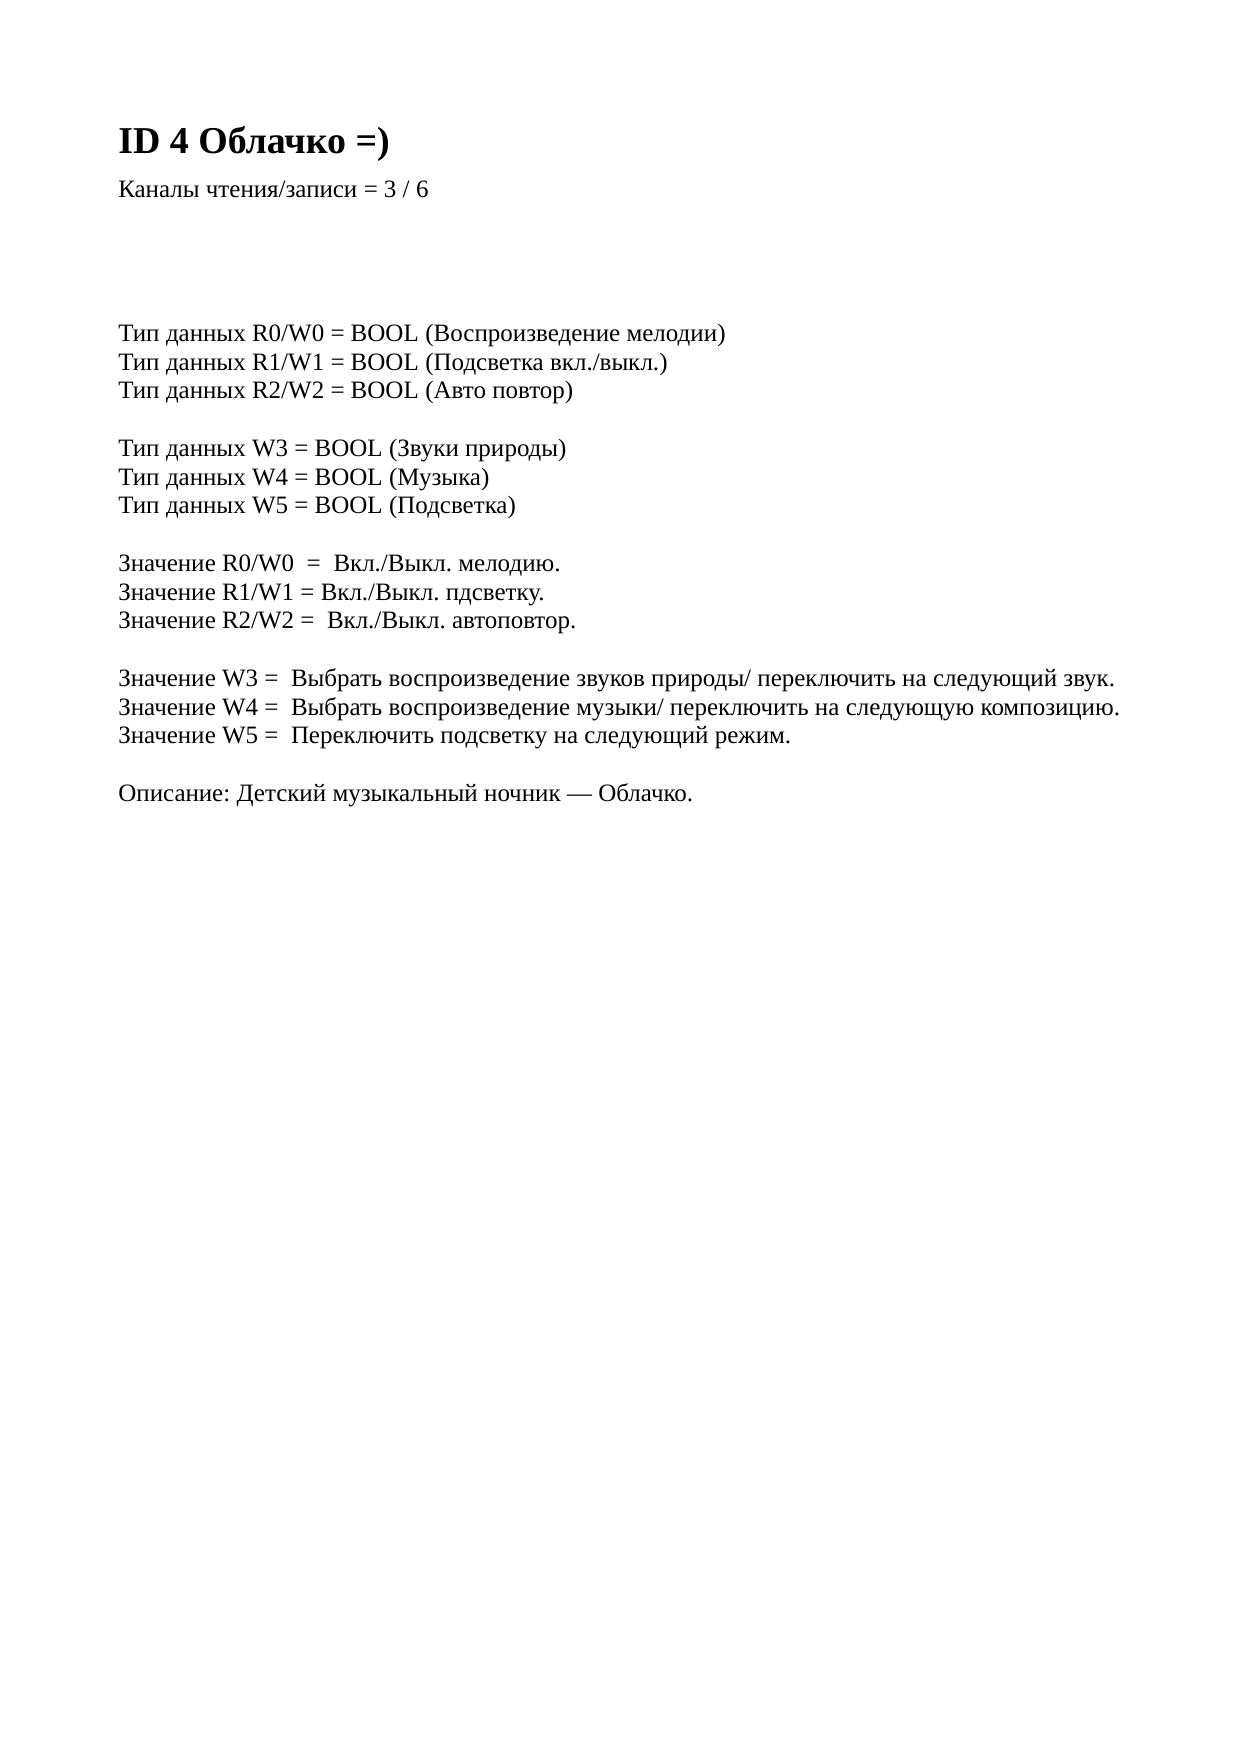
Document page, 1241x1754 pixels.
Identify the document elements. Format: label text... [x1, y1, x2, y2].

text Тип данных W5 = BOOL (Подсветка) [118, 491, 1122, 519]
text Тип данных R2/W2 = BOOL (Авто повтор) [118, 376, 1122, 404]
text Значение R1/W1 = Вкл./Выкл. пдсветку. [118, 577, 1122, 606]
subtitle ID 4 Облачко =) [118, 118, 1122, 162]
text Значение W5 = Переключить подсветку на следующий режим. [118, 721, 1122, 749]
text Тип данных R1/W1 = BOOL (Подсветка вкл./выкл.) [118, 347, 1122, 376]
text Значение W3 = Выбрать воспроизведение звуков природы/ переключить на следующий звук. [118, 663, 1122, 692]
text Тип данных W3 = BOOL (Звуки природы) [118, 433, 1122, 462]
text Каналы чтения/записи = 3 / 6 [118, 174, 1122, 203]
text Значение R0/W0 = Вкл./Выкл. мелодию. [118, 548, 1122, 577]
text Тип данных W4 = BOOL (Музыка) [118, 462, 1122, 491]
text Описание: Детский музыкальный ночник — Облачко. [118, 778, 1122, 807]
text Значение R2/W2 = Вкл./Выкл. автоповтор. [118, 606, 1122, 634]
text Тип данных R0/W0 = BOOL (Воспроизведение мелодии) [118, 318, 1122, 347]
text Значение W4 = Выбрать воспроизведение музыки/ переключить на следующую композицию. [118, 692, 1122, 721]
